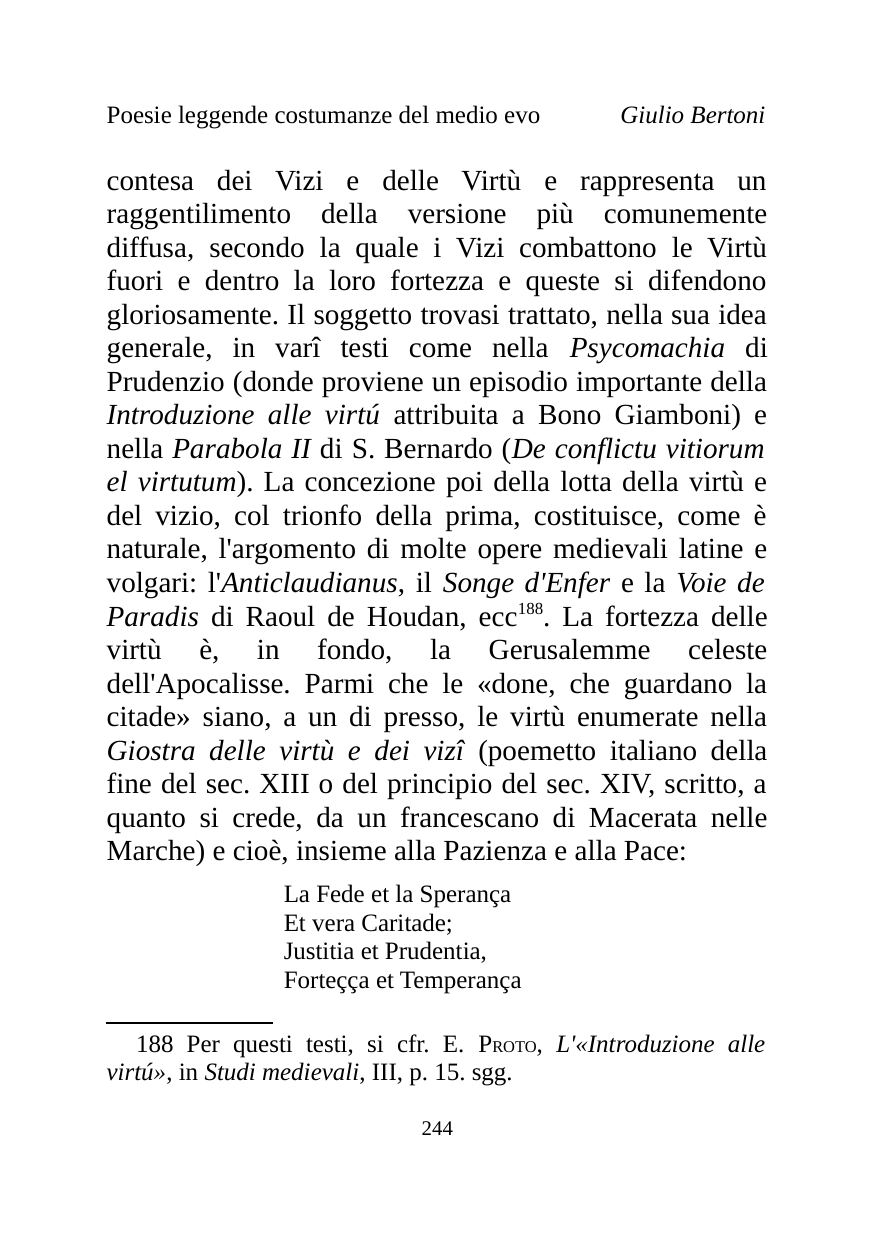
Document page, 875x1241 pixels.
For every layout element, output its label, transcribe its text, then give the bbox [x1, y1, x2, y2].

text Per questi testi, si cfr. E. Proto, L'«Introduzione alle virtú», in Studi medievali, III, p. 15. sgg. [106, 1029, 768, 1086]
text contesa dei Vizi e delle Virtù e rappresenta un raggentilimento della versione più comunemente diffusa, secondo la quale i Vizi combattono le Virtù fuori e dentro la loro fortezza e queste si difendono gloriosamente. Il soggetto trovasi trattato, nella sua idea generale, in varî testi come nella Psycomachia di Prudenzio (donde proviene un episodio importante della Introduzione alle virtú attribuita a Bono Giamboni) e nella Parabola II di S. Bernardo (De conflictu vitiorum el virtutum). La concezione poi della lotta della virtù e del vizio, col trionfo della prima, costituisce, come è naturale, l'argomento di molte opere medievali latine e volgari: l'Anticlaudianus, il Songe d'Enfer e la Voie de Paradis di Raoul de Houdan, ecc. La fortezza delle virtù è, in fondo, la Gerusalemme celeste dell'Apocalisse. Parmi che le «done, che guardano la citade» siano, a un di presso, le virtù enumerate nella Giostra delle virtù e dei vizî (poemetto italiano della fine del sec. XIII o del principio del sec. XIV, scritto, a quanto si crede, da un francescano di Macerata nelle Marche) e cioè, insieme alla Pazienza e alla Pace: [106, 163, 768, 867]
text La Fede et la Sperança Et vera Caritade; Justitia et Prudentia, Forteçça et Temperança [283, 879, 768, 994]
